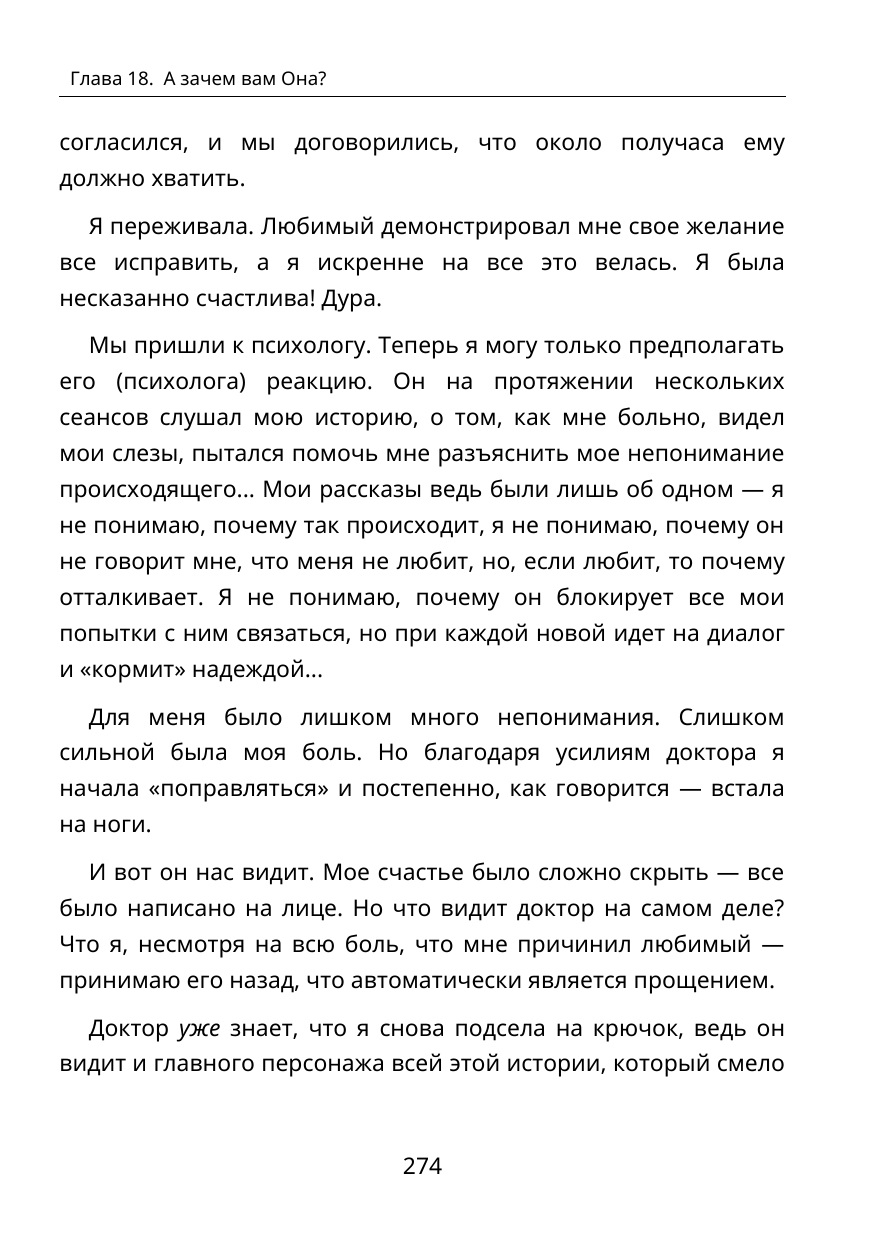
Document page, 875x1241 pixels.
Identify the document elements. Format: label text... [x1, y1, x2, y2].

text согласился, и мы договорились, что около получаса ему должно хватить. [59, 126, 786, 193]
text Для меня было лишком много непонимания. Слишком сильной была моя боль. Но благодаря усилиям доктора я начала «поправляться» и постепенно, как говорится — встала на ноги. [59, 700, 786, 839]
text Мы пришли к психологу. Теперь я могу только предполагать его (психолога) реакцию. Он на протяжении нескольких сеансов слушал мою историю, о том, как мне больно, видел мои слезы, пытался помочь мне разъяснить мое непонимание происходящего... Мои рассказы ведь были лишь об одном — я не понимаю, почему так происходит, я не понимаю, почему он не говорит мне, что меня не любит, но, если любит, то почему отталкивает. Я не понимаю, почему он блокирует все мои попытки с ним связаться, но при каждой новой идет на диалог и «кормит» надеждой... [59, 329, 786, 684]
text Доктор уже знает, что я снова подсела на крючок, ведь он видит и главного персонажа всей этой истории, который смело [59, 1011, 786, 1079]
text Я переживала. Любимый демонстрировал мне свое желание все исправить, а я искренне на все это велась. Я была несказанно счастлива! Дура. [59, 210, 786, 313]
text И вот он нас видит. Мое счастье было сложно скрыть — все было написано на лице. Но что видит доктор на самом деле? Что я, несмотря на всю боль, что мне причинил любимый — принимаю его назад, что автоматически является прощением. [59, 856, 786, 995]
